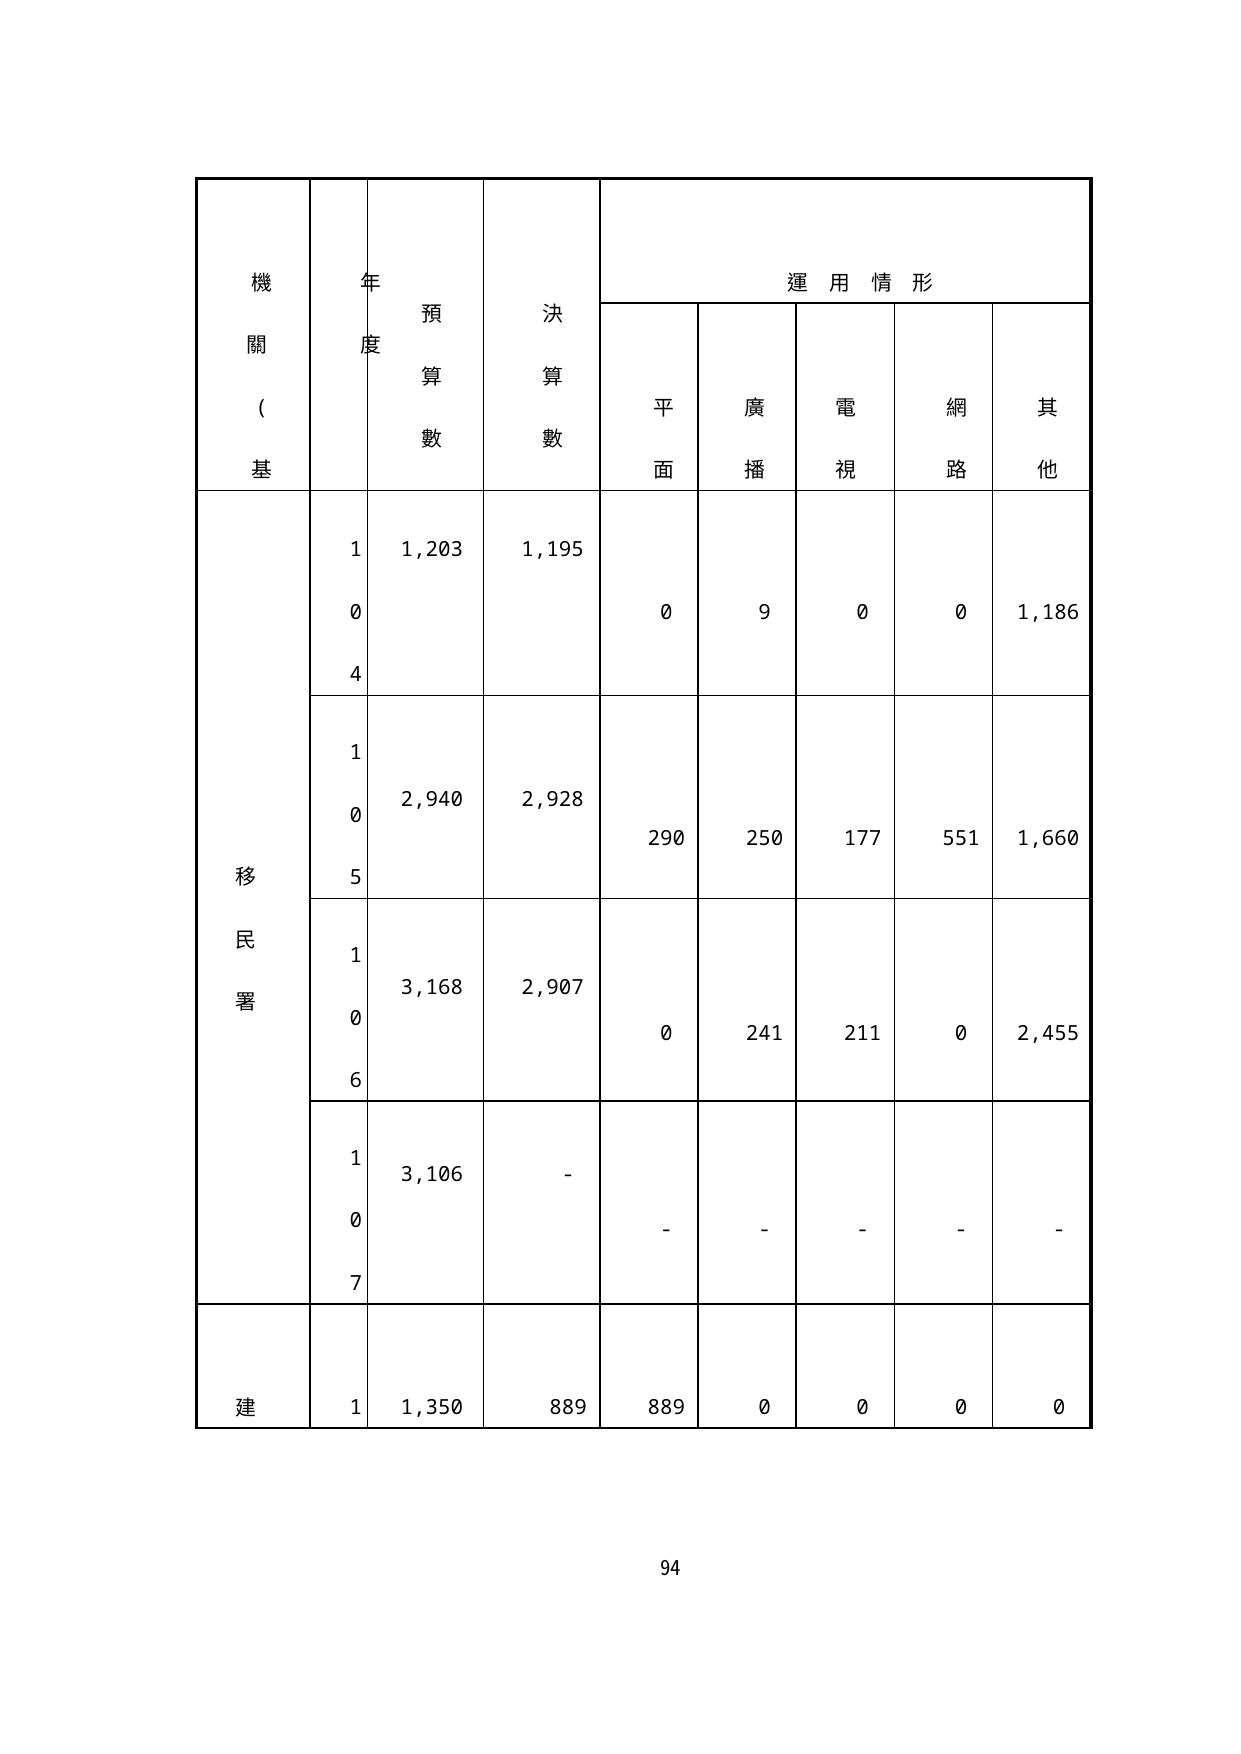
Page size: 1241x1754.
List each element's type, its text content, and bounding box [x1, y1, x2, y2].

table_cell 平面 [601, 304, 697, 490]
table_cell 0 [699, 1305, 795, 1427]
table_cell 2,928 [484, 696, 599, 897]
table_cell 1,660 [993, 696, 1089, 897]
table_cell 其他 [993, 304, 1089, 490]
table_cell 1 [311, 1305, 367, 1427]
table_cell - [601, 1102, 697, 1303]
table_cell 移民署 [198, 491, 309, 1303]
table_cell 0 [797, 1305, 894, 1427]
table_cell 建 [198, 1305, 309, 1427]
table_cell - [895, 1102, 992, 1303]
table_cell 105 [311, 696, 367, 897]
table_cell 551 [895, 696, 992, 897]
table_cell 1,203 [368, 491, 483, 694]
table_cell 106 [311, 899, 367, 1100]
table_cell 104 [311, 491, 367, 694]
table_cell 889 [484, 1305, 599, 1427]
table_cell 0 [993, 1305, 1089, 1427]
table_cell 網路 [895, 304, 992, 490]
table_cell 290 [601, 696, 697, 897]
table_header 決算數 [484, 180, 599, 490]
table_header 機關(基金)名稱 [198, 180, 309, 490]
table_cell - [484, 1102, 599, 1303]
table_cell 3,106 [368, 1102, 483, 1303]
table_header 運用情形 [601, 180, 1089, 302]
table_cell 0 [601, 899, 697, 1100]
table_cell 0 [895, 491, 992, 694]
table_cell 889 [601, 1305, 697, 1427]
table_cell 250 [699, 696, 795, 897]
table_header 預算數 [368, 180, 483, 490]
table_cell 211 [797, 899, 894, 1100]
table_cell 241 [699, 899, 795, 1100]
table_cell 2,455 [993, 899, 1089, 1100]
table_cell 0 [797, 491, 894, 694]
table_cell 1,195 [484, 491, 599, 694]
table_cell 9 [699, 491, 795, 694]
table_cell - [699, 1102, 795, 1303]
table_cell 107 [311, 1102, 367, 1303]
table_header 年度 [311, 180, 367, 490]
table_cell 2,940 [368, 696, 483, 897]
table_cell 0 [601, 491, 697, 694]
table_cell 177 [797, 696, 894, 897]
table_cell - [993, 1102, 1089, 1303]
table_cell 廣播 [699, 304, 795, 490]
table_cell 電視 [797, 304, 894, 490]
table_cell 2,907 [484, 899, 599, 1100]
table_cell 3,168 [368, 899, 483, 1100]
table_cell 0 [895, 1305, 992, 1427]
table_cell - [797, 1102, 894, 1303]
table_cell 1,186 [993, 491, 1089, 694]
table_cell 1,350 [368, 1305, 483, 1427]
table_cell 0 [895, 899, 992, 1100]
